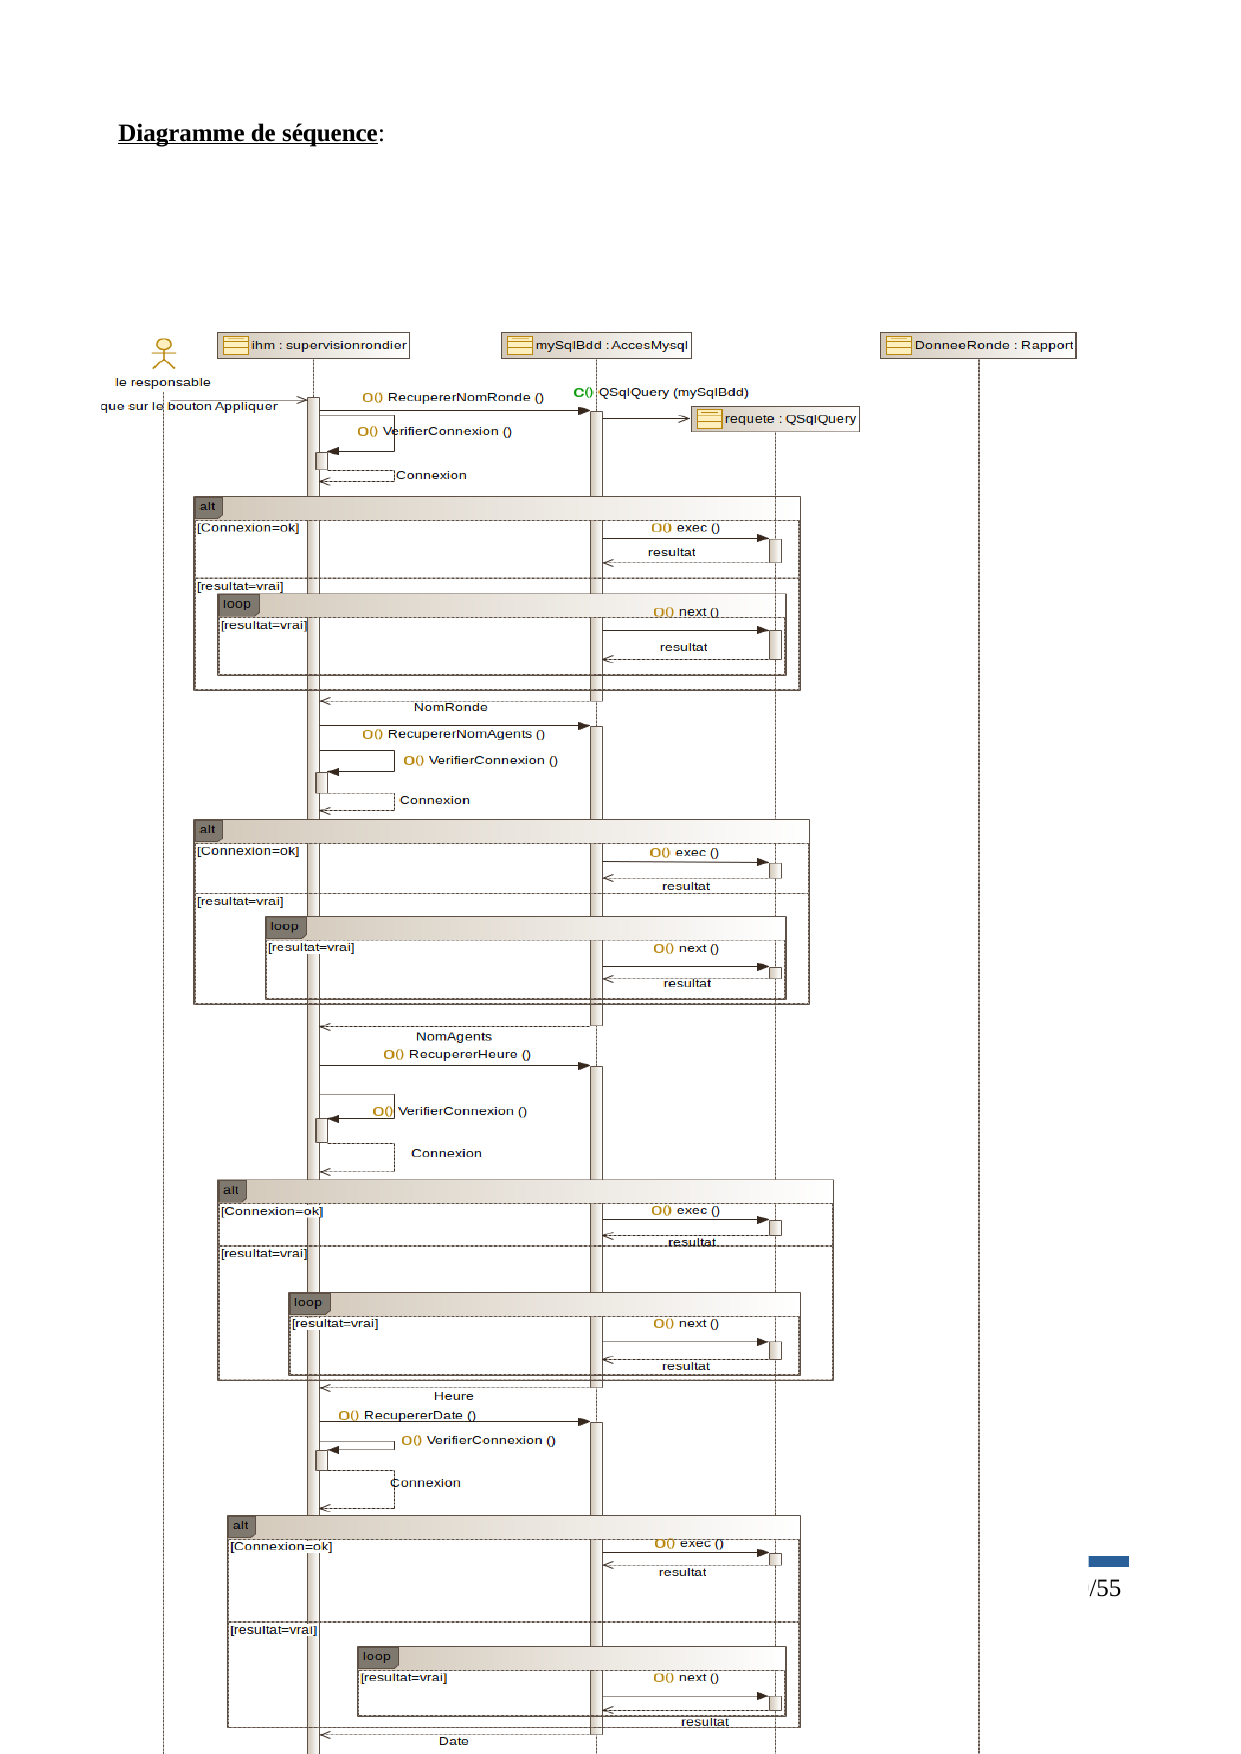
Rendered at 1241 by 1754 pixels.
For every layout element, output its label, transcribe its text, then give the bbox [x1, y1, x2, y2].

text Diagramme de séquence: [118, 118, 1122, 147]
